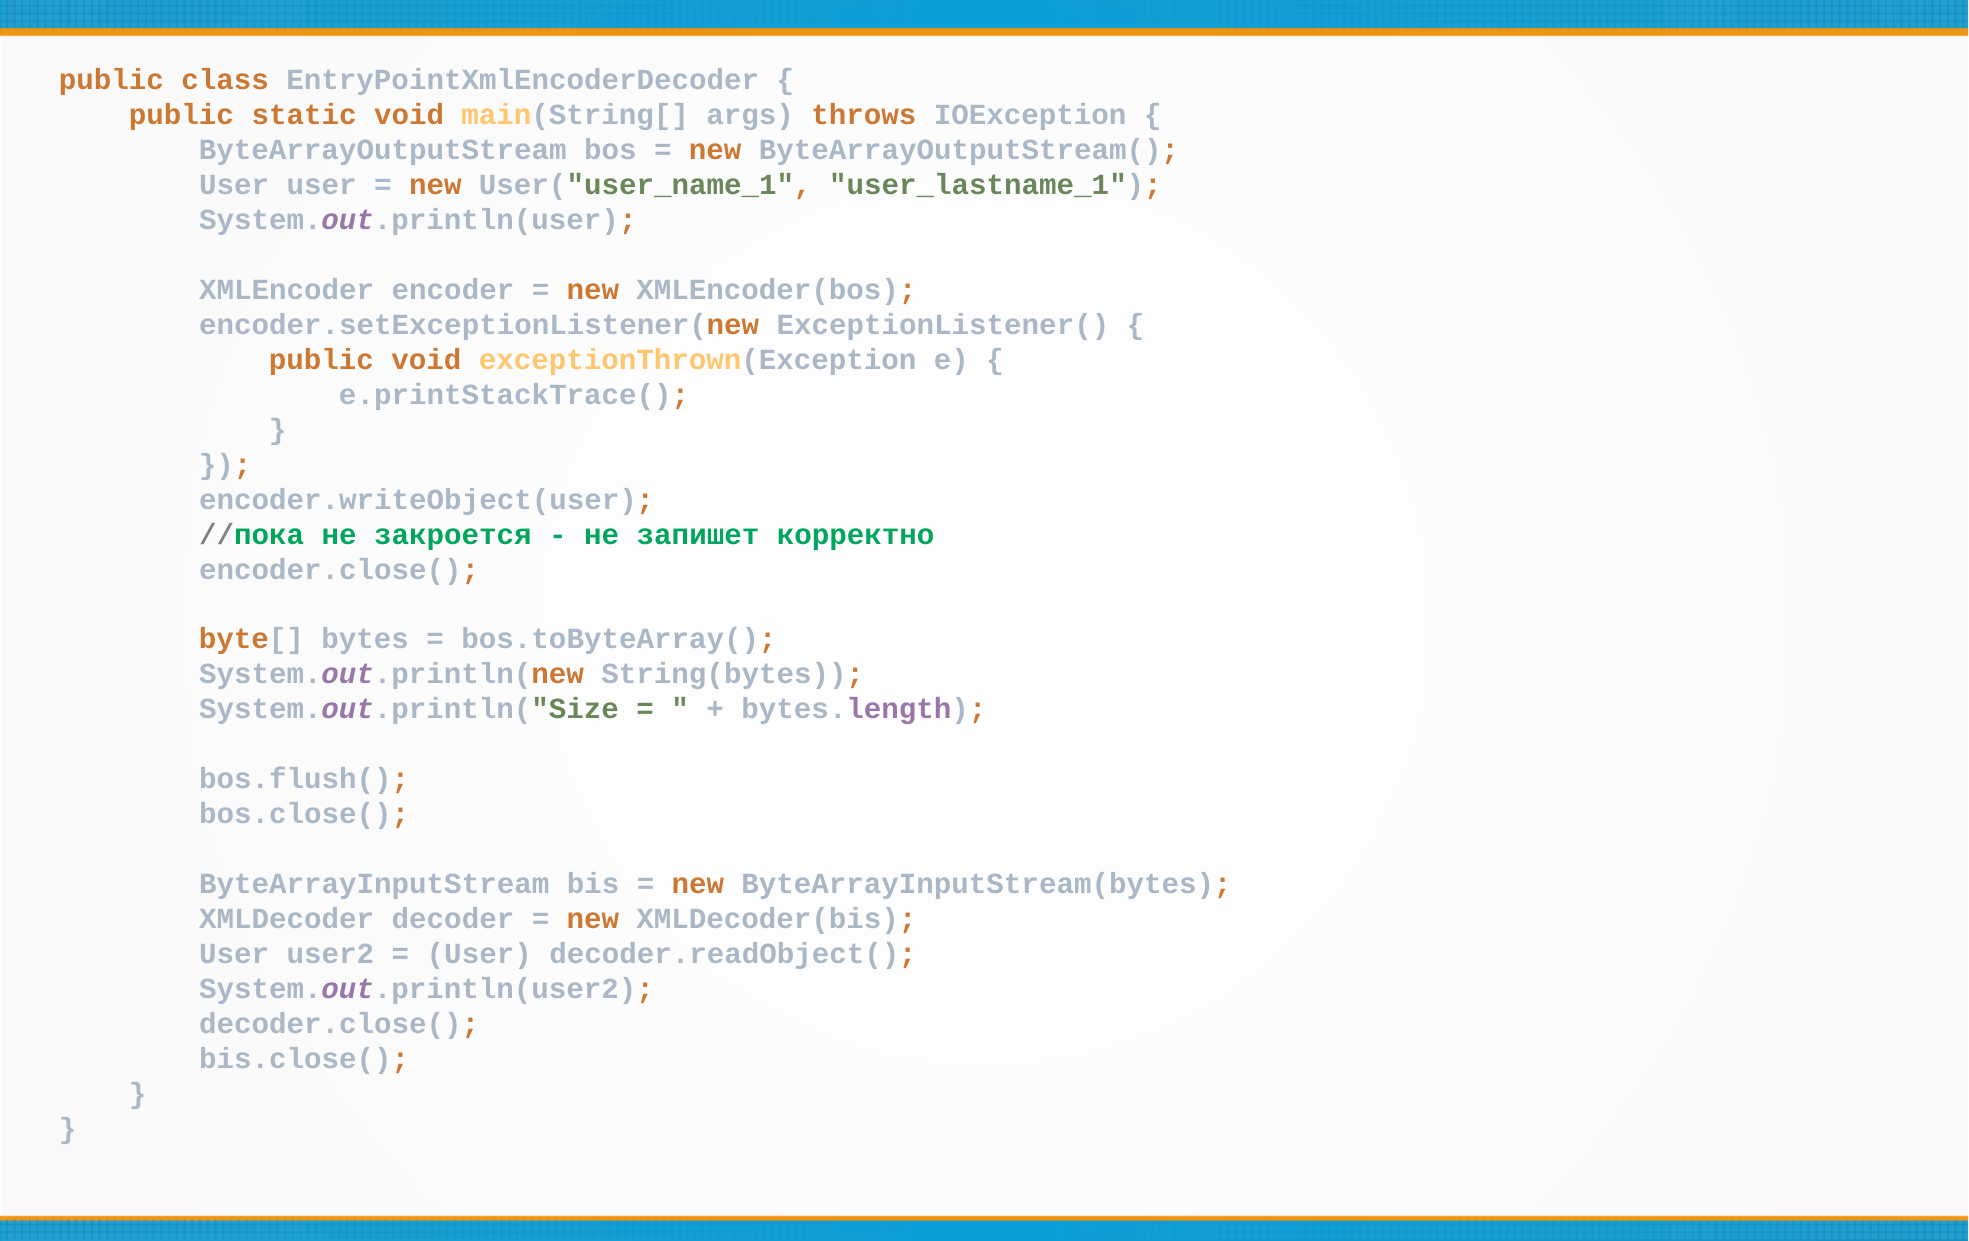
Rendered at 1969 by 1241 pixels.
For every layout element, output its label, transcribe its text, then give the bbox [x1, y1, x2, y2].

subtitle public class EntryPointXmlEncoderDecoder { public static void main(String[] args) throws IOException { ByteArrayOutputStream bos = new ByteArrayOutputStream(); User user = new User("user_name_1", "user_lastname_1"); System.out.println(user); XMLEncoder encoder = new XMLEncoder(bos); encoder.setExceptionListener(new ExceptionListener() { public void exceptionThrown(Exception e) { e.printStackTrace(); } }); encoder.writeObject(user); //пока не закроется - не запишет корректно encoder.close(); byte[] bytes = bos.toByteArray(); System.out.println(new String(bytes)); System.out.println("Size = " + bytes.length); bos.flush(); bos.close(); ByteArrayInputStream bis = new ByteArrayInputStream(bytes); XMLDecoder decoder = new XMLDecoder(bis); User user2 = (User) decoder.readObject(); System.out.println(user2); decoder.close(); bis.close(); } } [59, 59, 1831, 1146]
